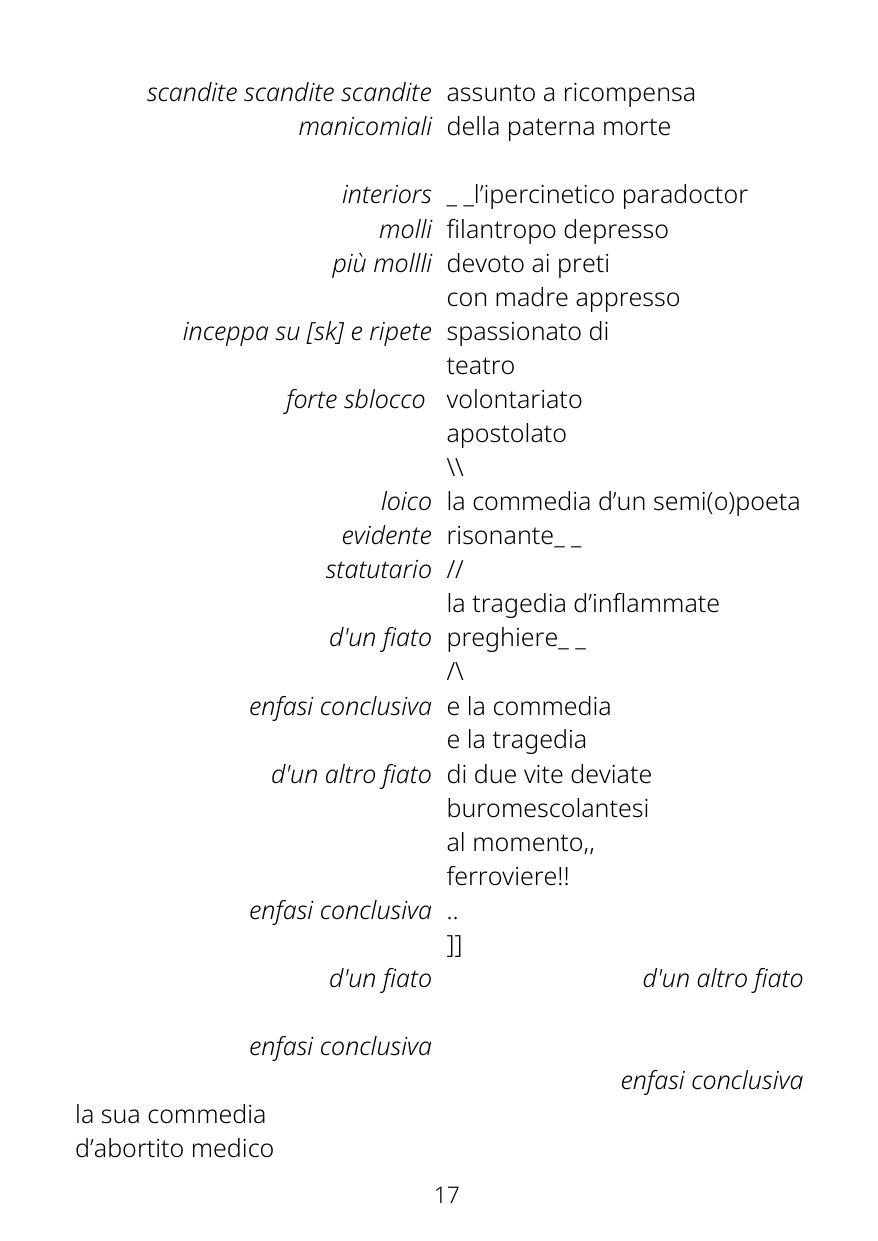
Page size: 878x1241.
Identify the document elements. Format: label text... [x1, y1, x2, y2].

text ]] [446, 927, 806, 961]
text volontariato [446, 382, 806, 416]
text scandite scandite scandite [75, 75, 435, 109]
text d’abortito medico [75, 1131, 435, 1165]
text di due vite deviate [446, 756, 806, 790]
text e la tragedia [446, 722, 806, 756]
text filantropo depresso [446, 211, 806, 245]
text la commedia d’un semi(o)poeta risonante_ _ [446, 484, 806, 552]
text con madre appresso [446, 279, 806, 313]
text al momento,, [446, 824, 806, 858]
text spassionato di [446, 313, 806, 347]
text la tragedia d’inflammate preghiere_ _ [446, 586, 806, 654]
text manicomiali [75, 109, 435, 143]
text .. [446, 892, 806, 927]
text più mollli [75, 245, 435, 279]
text e la commedia [446, 688, 806, 722]
text enfasi conclusiva [75, 892, 435, 927]
text devoto ai preti [446, 245, 806, 279]
text evidente [75, 518, 435, 552]
text forte sblocco [75, 382, 435, 416]
text _ _l’ipercinetico paradoctor [446, 177, 806, 211]
text molli [75, 211, 435, 245]
text apostolato [446, 416, 806, 450]
text // [446, 552, 806, 586]
text interiors [75, 177, 435, 211]
text teatro [446, 347, 806, 382]
text ferroviere!! [446, 858, 806, 892]
text enfasi conclusiva [446, 1063, 806, 1097]
text buromescolantesi [446, 790, 806, 824]
text d'un altro fiato [446, 961, 806, 995]
text \\ [446, 450, 806, 484]
text statutario [75, 552, 435, 586]
text d'un altro fiato [75, 756, 435, 790]
text d'un fiato [75, 961, 435, 995]
text /\ [446, 654, 806, 688]
text la sua commedia [75, 1097, 435, 1131]
text enfasi conclusiva [75, 688, 435, 722]
text inceppa su [sk] e ripete [75, 313, 435, 347]
text enfasi conclusiva [75, 1029, 435, 1063]
text d'un fiato [75, 620, 435, 654]
text assunto a ricompensa [446, 75, 806, 109]
text della paterna morte [446, 109, 806, 143]
text loico [75, 484, 435, 518]
